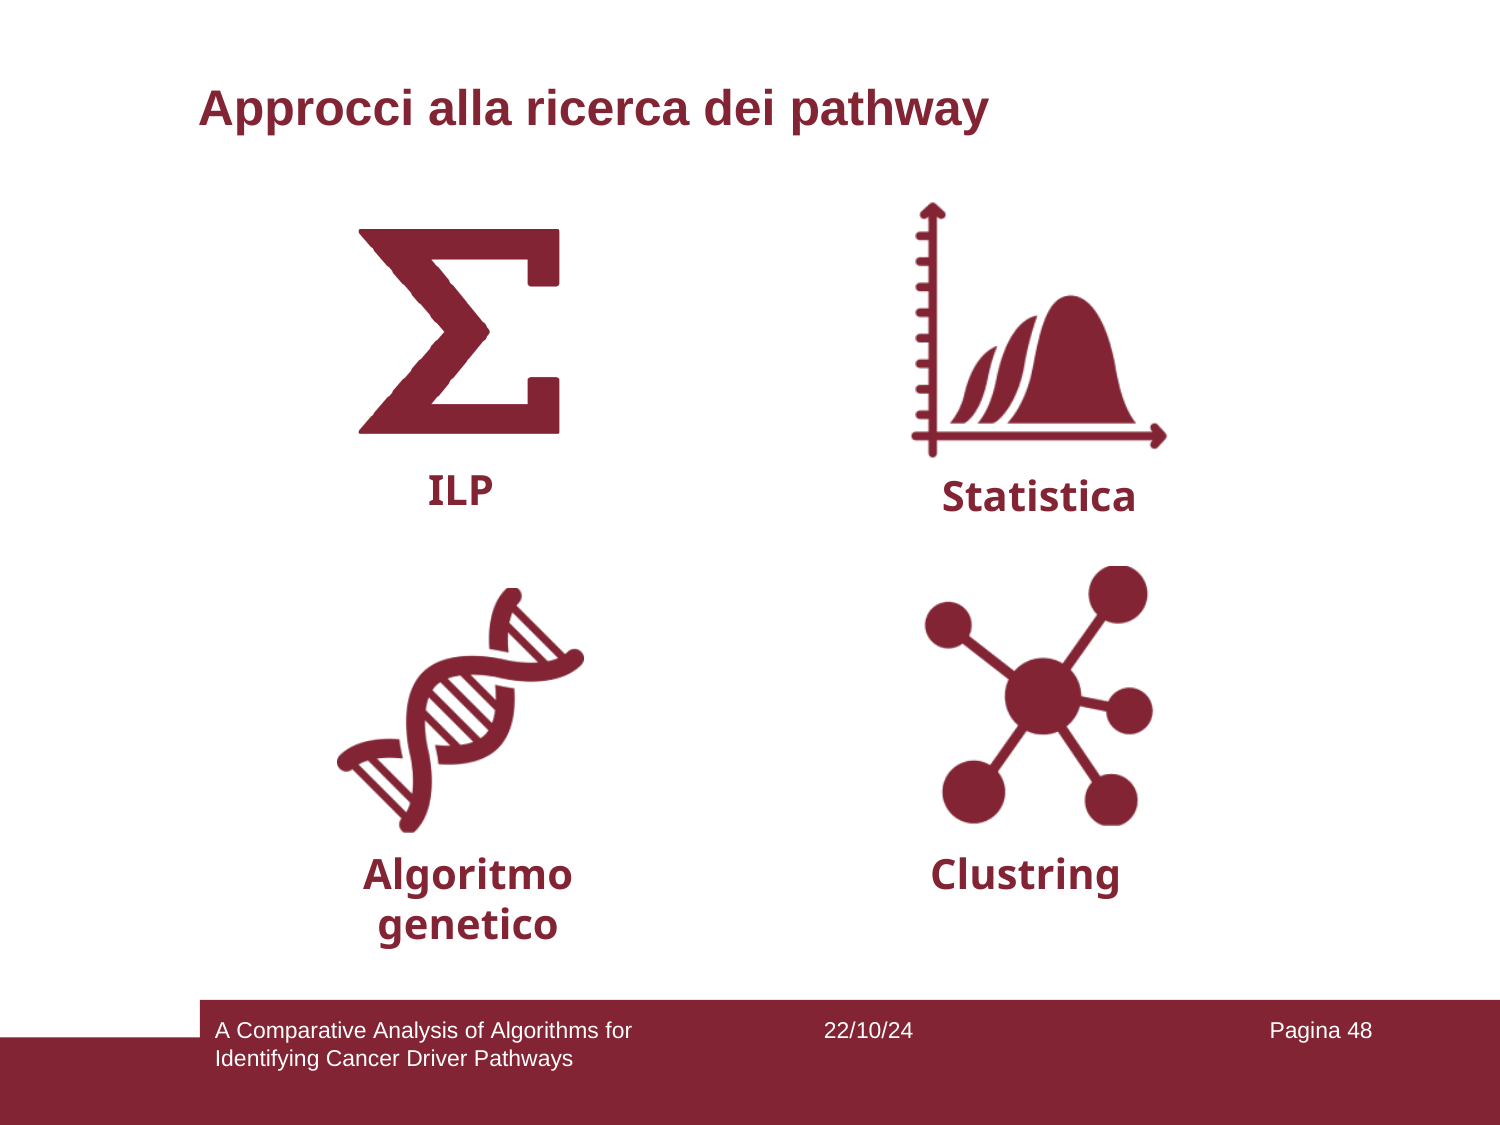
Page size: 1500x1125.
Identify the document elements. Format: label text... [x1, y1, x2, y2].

picture [355, 229, 562, 434]
text_box ILP [413, 456, 525, 525]
text_box Statistica [927, 462, 1165, 533]
title Approcci alla ricerca dei pathway [183, 67, 1400, 150]
text_box Clustring [915, 840, 1167, 913]
picture [903, 195, 1176, 465]
text_box Algoritmo genetico [348, 840, 600, 956]
text_box 22/10/24 [712, 1008, 1026, 1084]
picture [908, 566, 1170, 826]
text_box Pagina <number> [1074, 1008, 1388, 1084]
picture [337, 588, 584, 833]
text_box A Comparative Analysis of Algorithms for Identifying Cancer Driver Pathways [199, 1008, 676, 1084]
